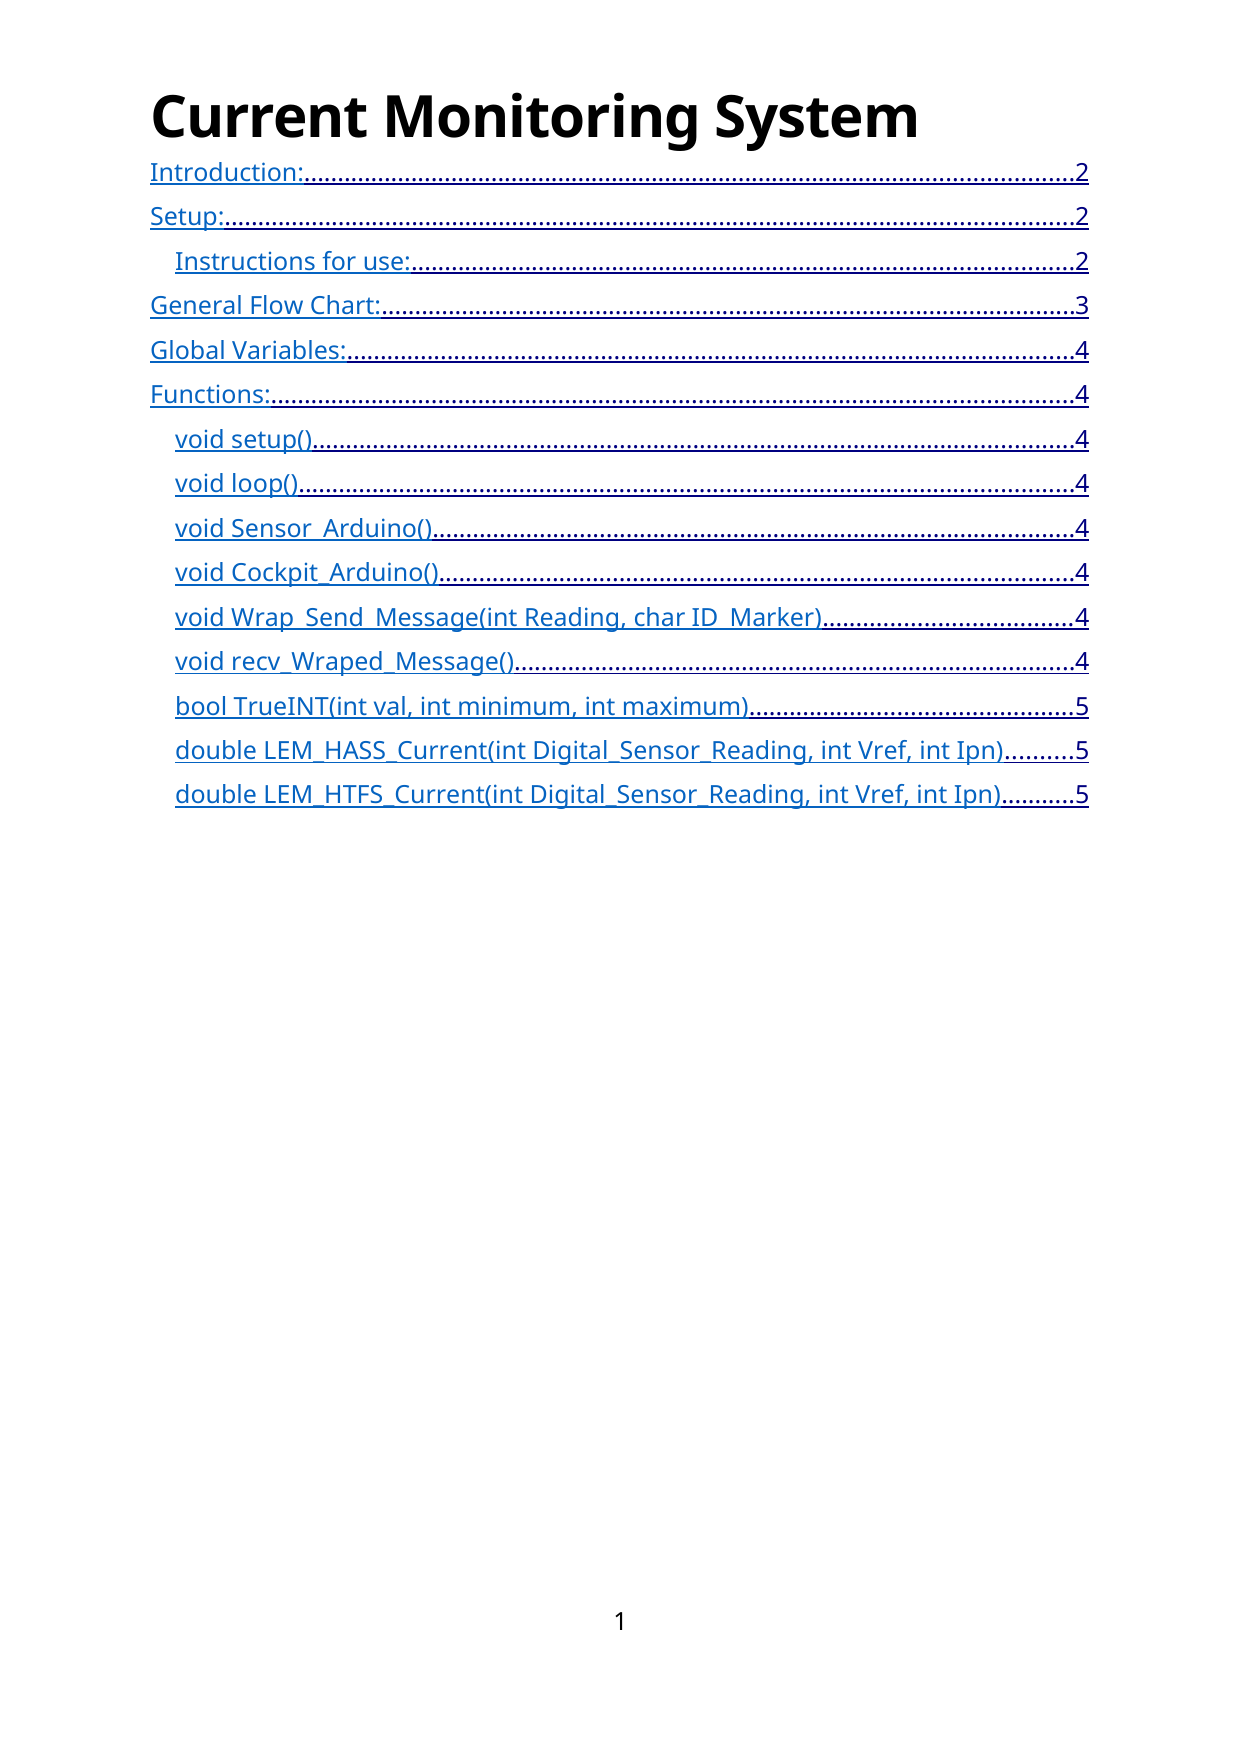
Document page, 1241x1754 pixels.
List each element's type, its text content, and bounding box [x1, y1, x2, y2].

text void loop() 4 [175, 466, 1090, 500]
text void Cockpit_Arduino() 4 [175, 555, 1090, 589]
text bool TrueINT(int val, int minimum, int maximum) 5 [175, 688, 1090, 722]
text Instructions for use: 2 [175, 243, 1090, 277]
title Current Monitoring System [150, 75, 1090, 154]
text Functions: 4 [150, 377, 1090, 411]
text void Sensor_Arduino() 4 [175, 510, 1090, 544]
text double LEM_HASS_Current(int Digital_Sensor_Reading, int Vref, int Ipn) 5 [175, 733, 1090, 767]
text void setup() 4 [175, 421, 1090, 455]
text Global Variables: 4 [150, 332, 1090, 366]
text void Wrap_Send_Message(int Reading, char ID_Marker) 4 [175, 599, 1090, 633]
text Setup: 2 [150, 199, 1090, 233]
text void recv_Wraped_Message() 4 [175, 644, 1090, 678]
text Introduction: 2 [150, 154, 1090, 188]
text double LEM_HTFS_Current(int Digital_Sensor_Reading, int Vref, int Ipn) 5 [175, 777, 1090, 811]
text General Flow Chart: 3 [150, 288, 1090, 322]
